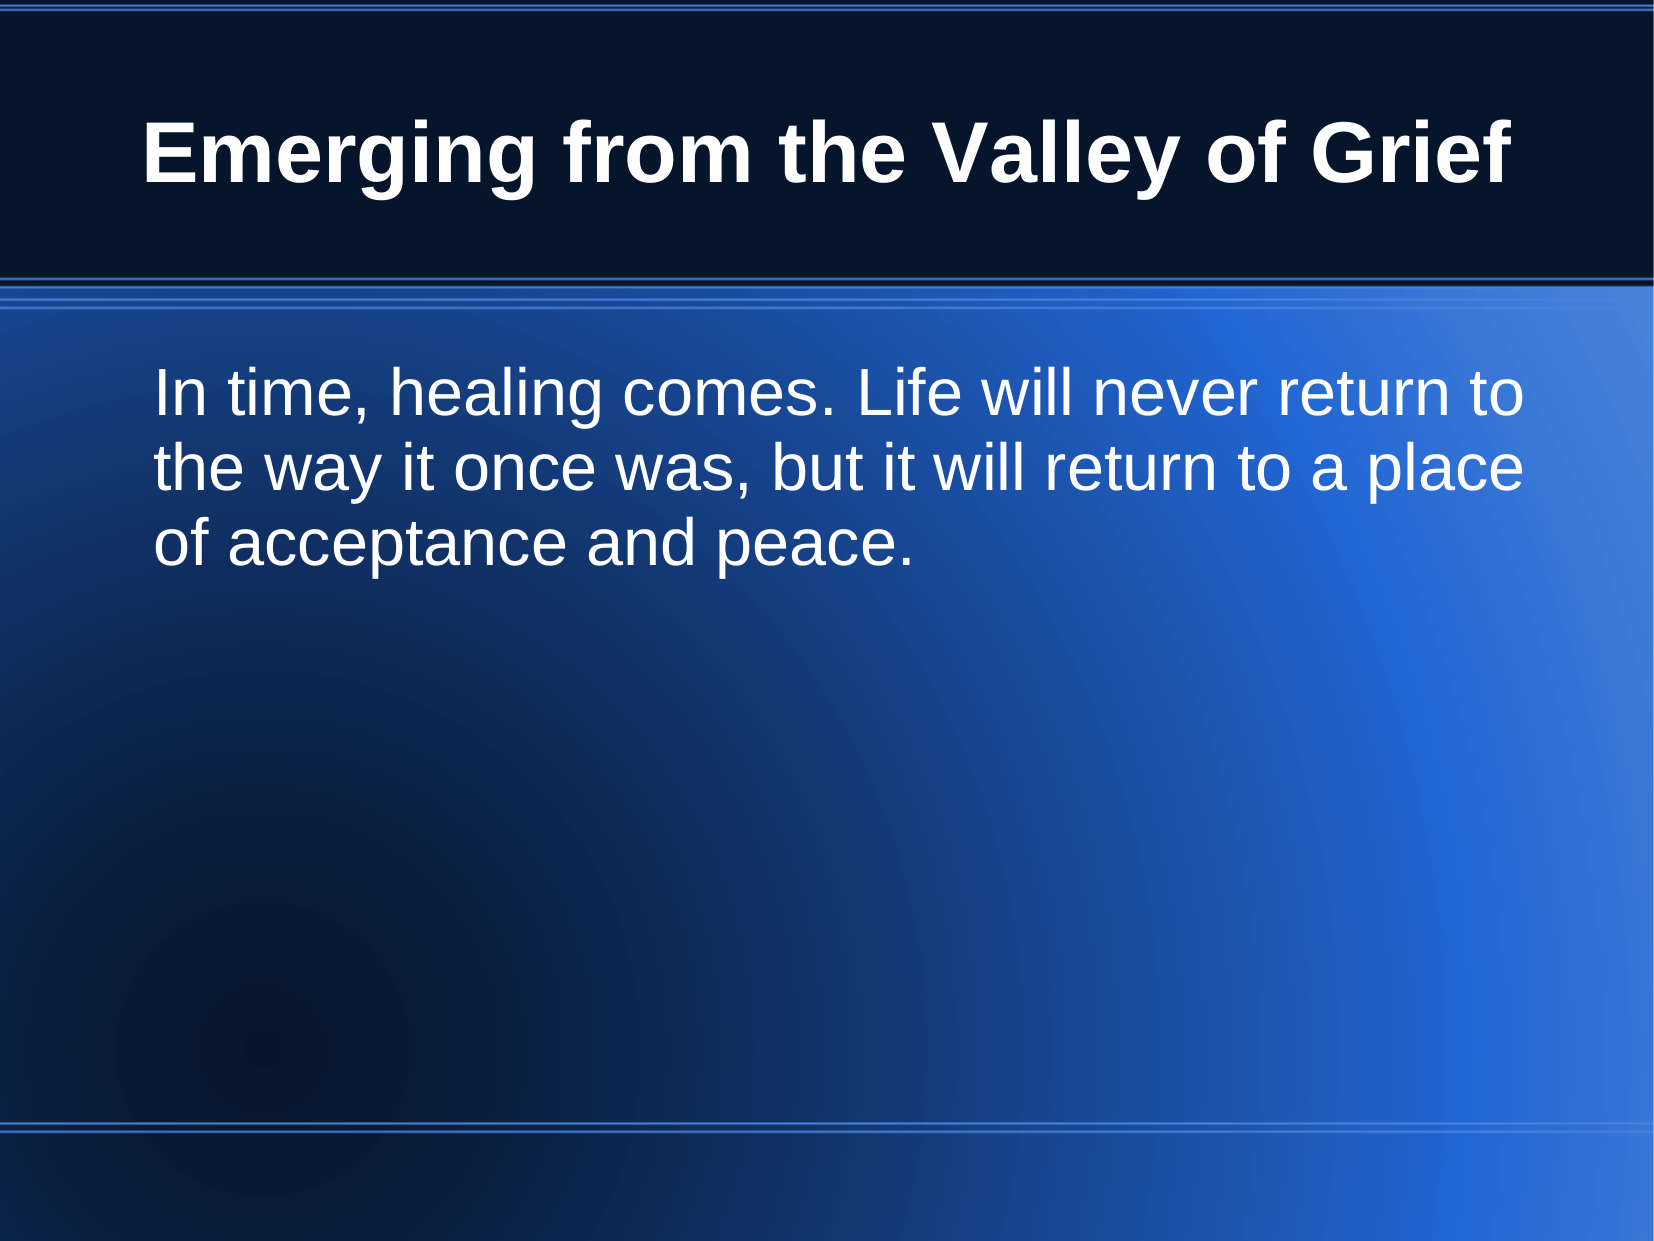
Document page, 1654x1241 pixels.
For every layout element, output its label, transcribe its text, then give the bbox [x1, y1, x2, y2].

picture [0, 0, 1654, 1241]
title Emerging from the Valley of Grief [82, 49, 1571, 257]
list In time, healing comes. Life will never return to the way it once was, but it will return to a place of acceptance and peace. [82, 355, 1571, 1058]
